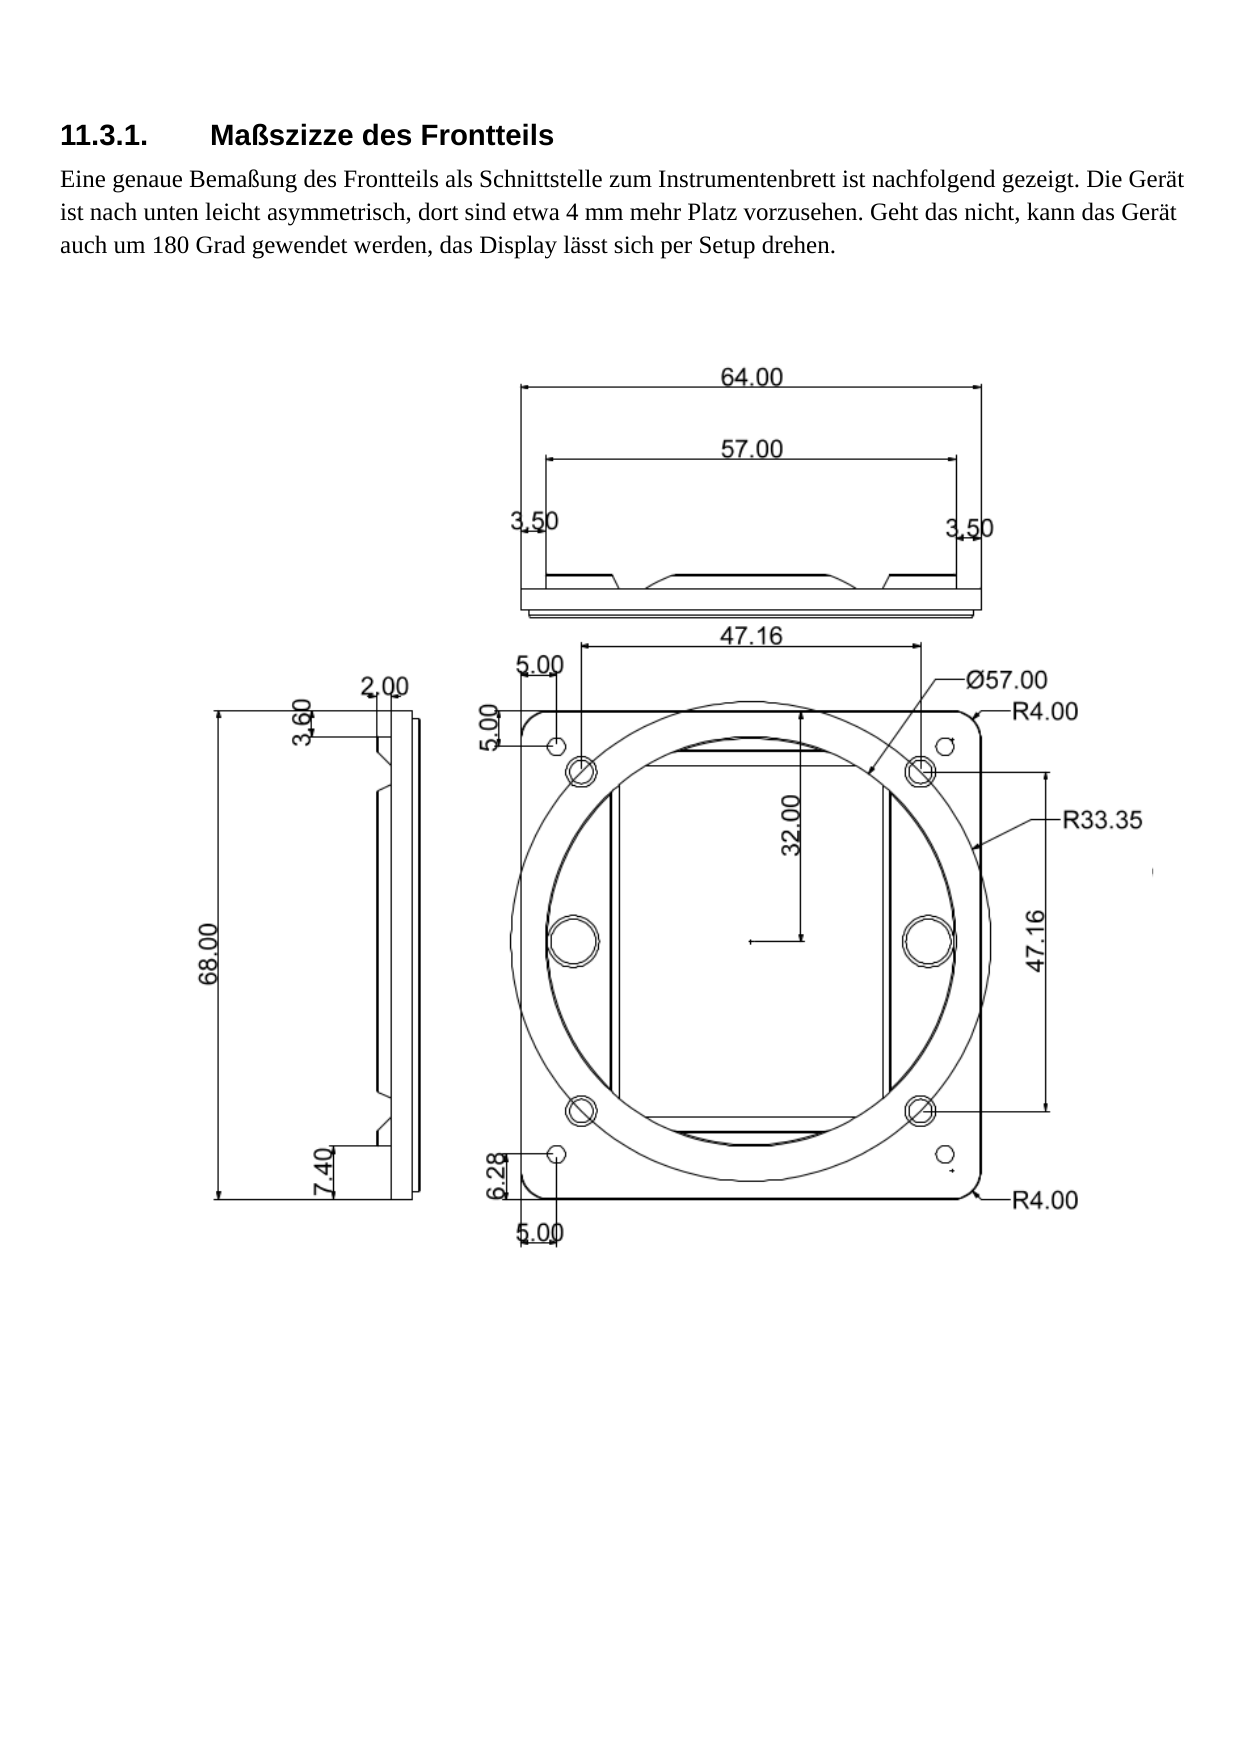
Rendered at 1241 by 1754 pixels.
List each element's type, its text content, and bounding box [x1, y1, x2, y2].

subtitle Maßszizze des Frontteils [60, 118, 1207, 152]
text Eine genaue Bemaßung des Frontteils als Schnittstelle zum Instrumentenbrett ist nachfolgend gezeigt. Die Gerät ist nach unten leicht asymmetrisch, dort sind etwa 4 mm mehr Platz vorzusehen. Geht das nicht, kann das Gerät auch um 180 Grad gewendet werden, das Display lässt sich per Setup drehen. [60, 164, 1207, 259]
picture [114, 325, 1154, 1262]
